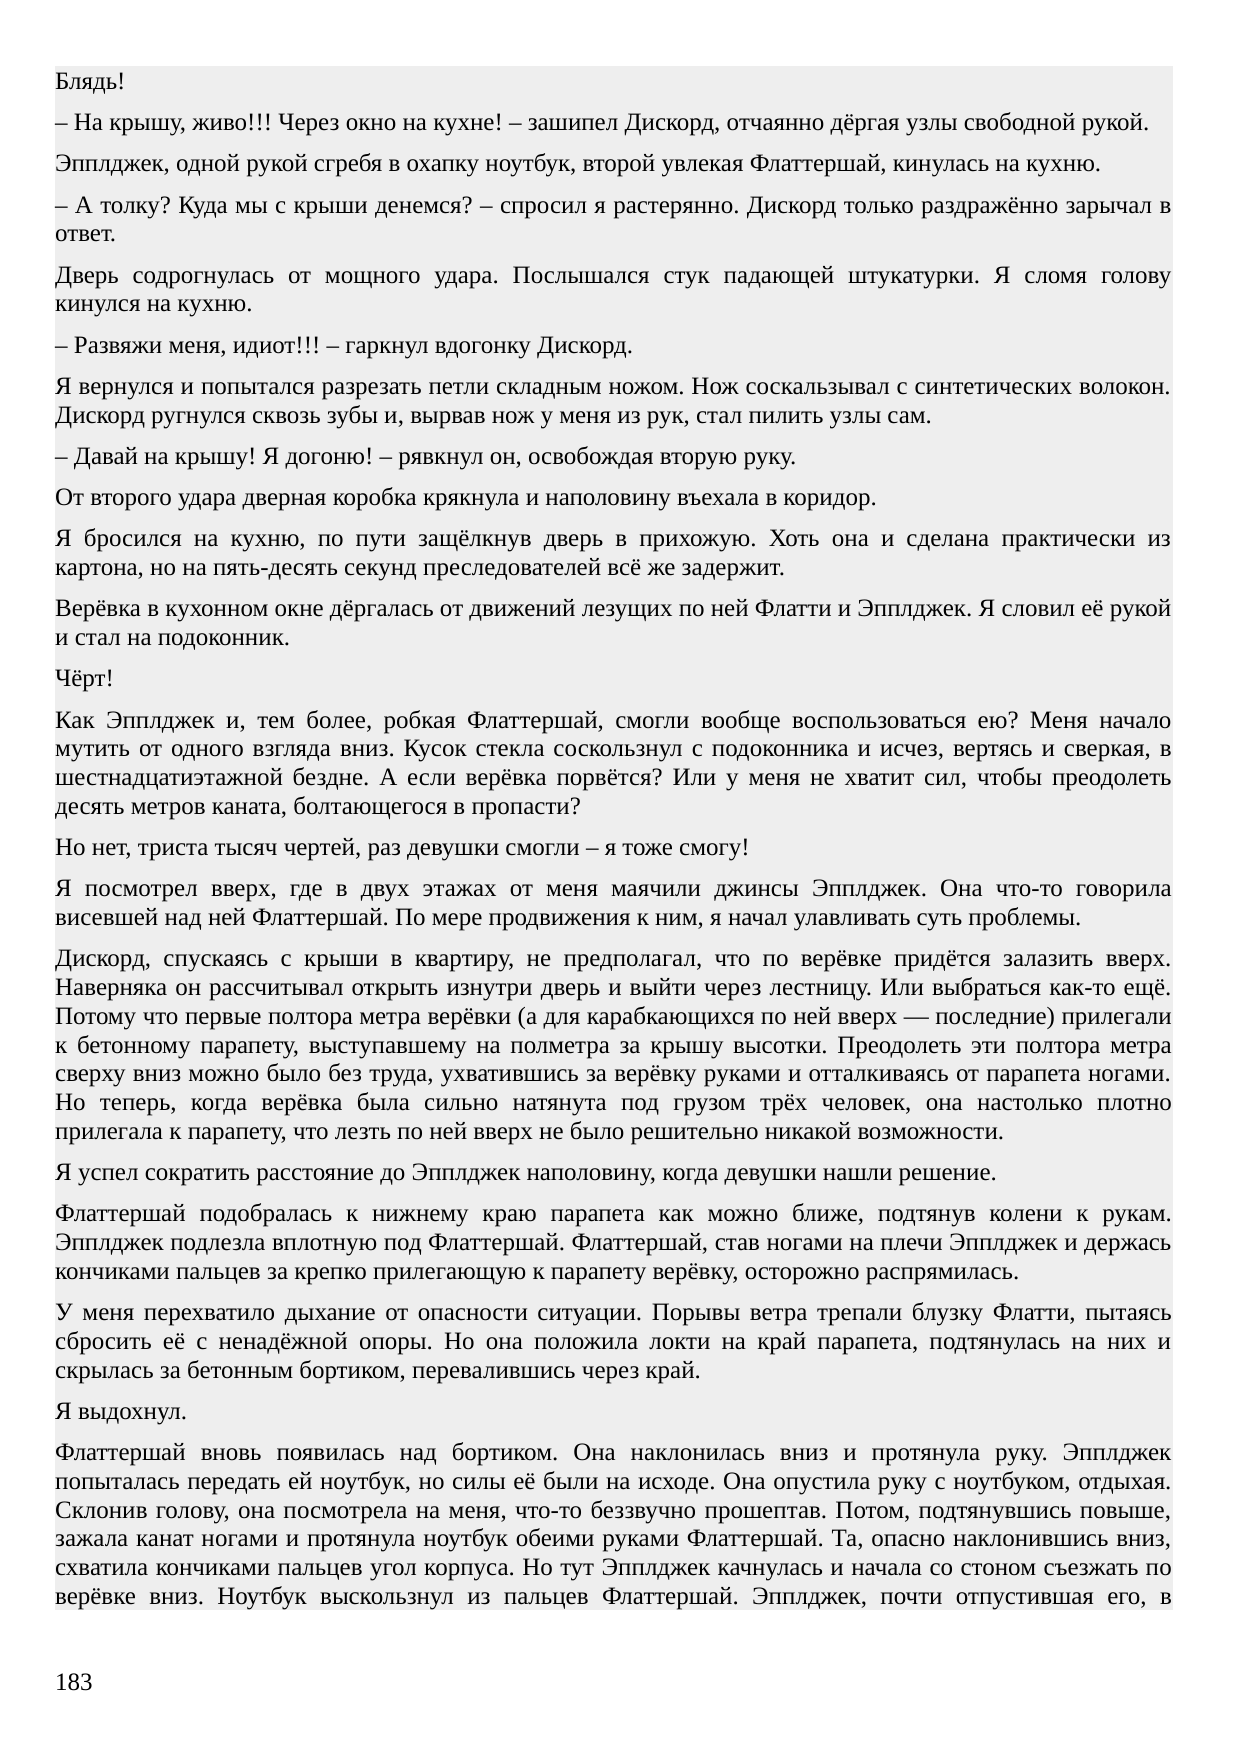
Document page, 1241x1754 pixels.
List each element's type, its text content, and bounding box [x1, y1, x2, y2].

text Я посмотрел вверх, где в двух этажах от меня маячили джинсы Эпплджек. Она что-то говорила висевшей над ней Флаттершай. По мере продвижения к ним, я начал улавливать суть проблемы. [55, 873, 1173, 931]
text От второго удара дверная коробка крякнула и наполовину въехала в коридор. [55, 482, 1173, 511]
text Чёрт! [55, 663, 1173, 692]
text Верёвка в кухонном окне дёргалась от движений лезущих по ней Флатти и Эпплджек. Я словил её рукой и стал на подоконник. [55, 593, 1173, 651]
text У меня перехватило дыхание от опасности ситуации. Порывы ветра трепали блузку Флатти, пытаясь сбросить её с ненадёжной опоры. Но она положила локти на край парапета, подтянулась на них и скрылась за бетонным бортиком, перевалившись через край. [55, 1297, 1173, 1383]
text Флаттершай подобралась к нижнему краю парапета как можно ближе, подтянув колени к рукам. Эпплджек подлезла вплотную под Флаттершай. Флаттершай, став ногами на плечи Эпплджек и держась кончиками пальцев за крепко прилегающую к парапету верёвку, осторожно распрямилась. [55, 1198, 1173, 1285]
text Блядь! [55, 66, 1173, 95]
text – А толку? Куда мы с крыши денемся? – спросил я растерянно. Дискорд только раздражённо зарычал в ответ. [55, 190, 1173, 247]
text Я вернулся и попытался разрезать петли складным ножом. Нож соскальзывал с синтетических волокон. Дискорд ругнулся сквозь зубы и, вырвав нож у меня из рук, стал пилить узлы сам. [55, 371, 1173, 428]
text Но нет, триста тысяч чертей, раз девушки смогли – я тоже смогу! [55, 832, 1173, 861]
text – Давай на крышу! Я догоню! – рявкнул он, освобождая вторую руку. [55, 441, 1173, 470]
text Дискорд, спускаясь с крыши в квартиру, не предполагал, что по верёвке придётся залазить вверх. Наверняка он рассчитывал открыть изнутри дверь и выйти через лестницу. Или выбраться как-то ещё. Потому что первые полтора метра верёвки (а для карабкающихся по ней вверх — последние) прилегали к бетонному парапету, выступавшему на полметра за крышу высотки. Преодолеть эти полтора метра сверху вниз можно было без труда, ухватившись за верёвку руками и отталкиваясь от парапета ногами. Но теперь, когда верёвка была сильно натянута под грузом трёх человек, она настолько плотно прилегала к парапету, что лезть по ней вверх не было решительно никакой возможности. [55, 943, 1173, 1145]
text – Развяжи меня, идиот!!! – гаркнул вдогонку Дискорд. [55, 330, 1173, 358]
text Я выдохнул. [55, 1396, 1173, 1425]
text Флаттершай вновь появилась над бортиком. Она наклонилась вниз и протянула руку. Эпплджек попыталась передать ей ноутбук, но силы её были на исходе. Она опустила руку с ноутбуком, отдыхая. Склонив голову, она посмотрела на меня, что-то беззвучно прошептав. Потом, подтянувшись повыше, зажала канат ногами и протянула ноутбук обеими руками Флаттершай. Та, опасно наклонившись вниз, схватила кончиками пальцев угол корпуса. Но тут Эпплджек качнулась и начала со стоном съезжать по верёвке вниз. Ноутбук выскользнул из пальцев Флаттершай. Эпплджек, почти отпустившая его, в [55, 1437, 1173, 1610]
text – На крышу, живо!!! Через окно на кухне! – зашипел Дискорд, отчаянно дёргая узлы свободной рукой. [55, 107, 1173, 136]
text Я бросился на кухню, по пути защёлкнув дверь в прихожую. Хоть она и сделана практически из картона, но на пять-десять секунд преследователей всё же задержит. [55, 523, 1173, 581]
text Я успел сократить расстояние до Эпплджек наполовину, когда девушки нашли решение. [55, 1157, 1173, 1186]
text Дверь содрогнулась от мощного удара. Послышался стук падающей штукатурки. Я сломя голову кинулся на кухню. [55, 260, 1173, 317]
text Эпплджек, одной рукой сгребя в охапку ноутбук, второй увлекая Флаттершай, кинулась на кухню. [55, 148, 1173, 177]
text Как Эпплджек и, тем более, робкая Флаттершай, смогли вообще воспользоваться ею? Меня начало мутить от одного взгляда вниз. Кусок стекла соскользнул с подоконника и исчез, вертясь и сверкая, в шестнадцатиэтажной бездне. А если верёвка порвётся? Или у меня не хватит сил, чтобы преодолеть десять метров каната, болтающегося в пропасти? [55, 705, 1173, 820]
